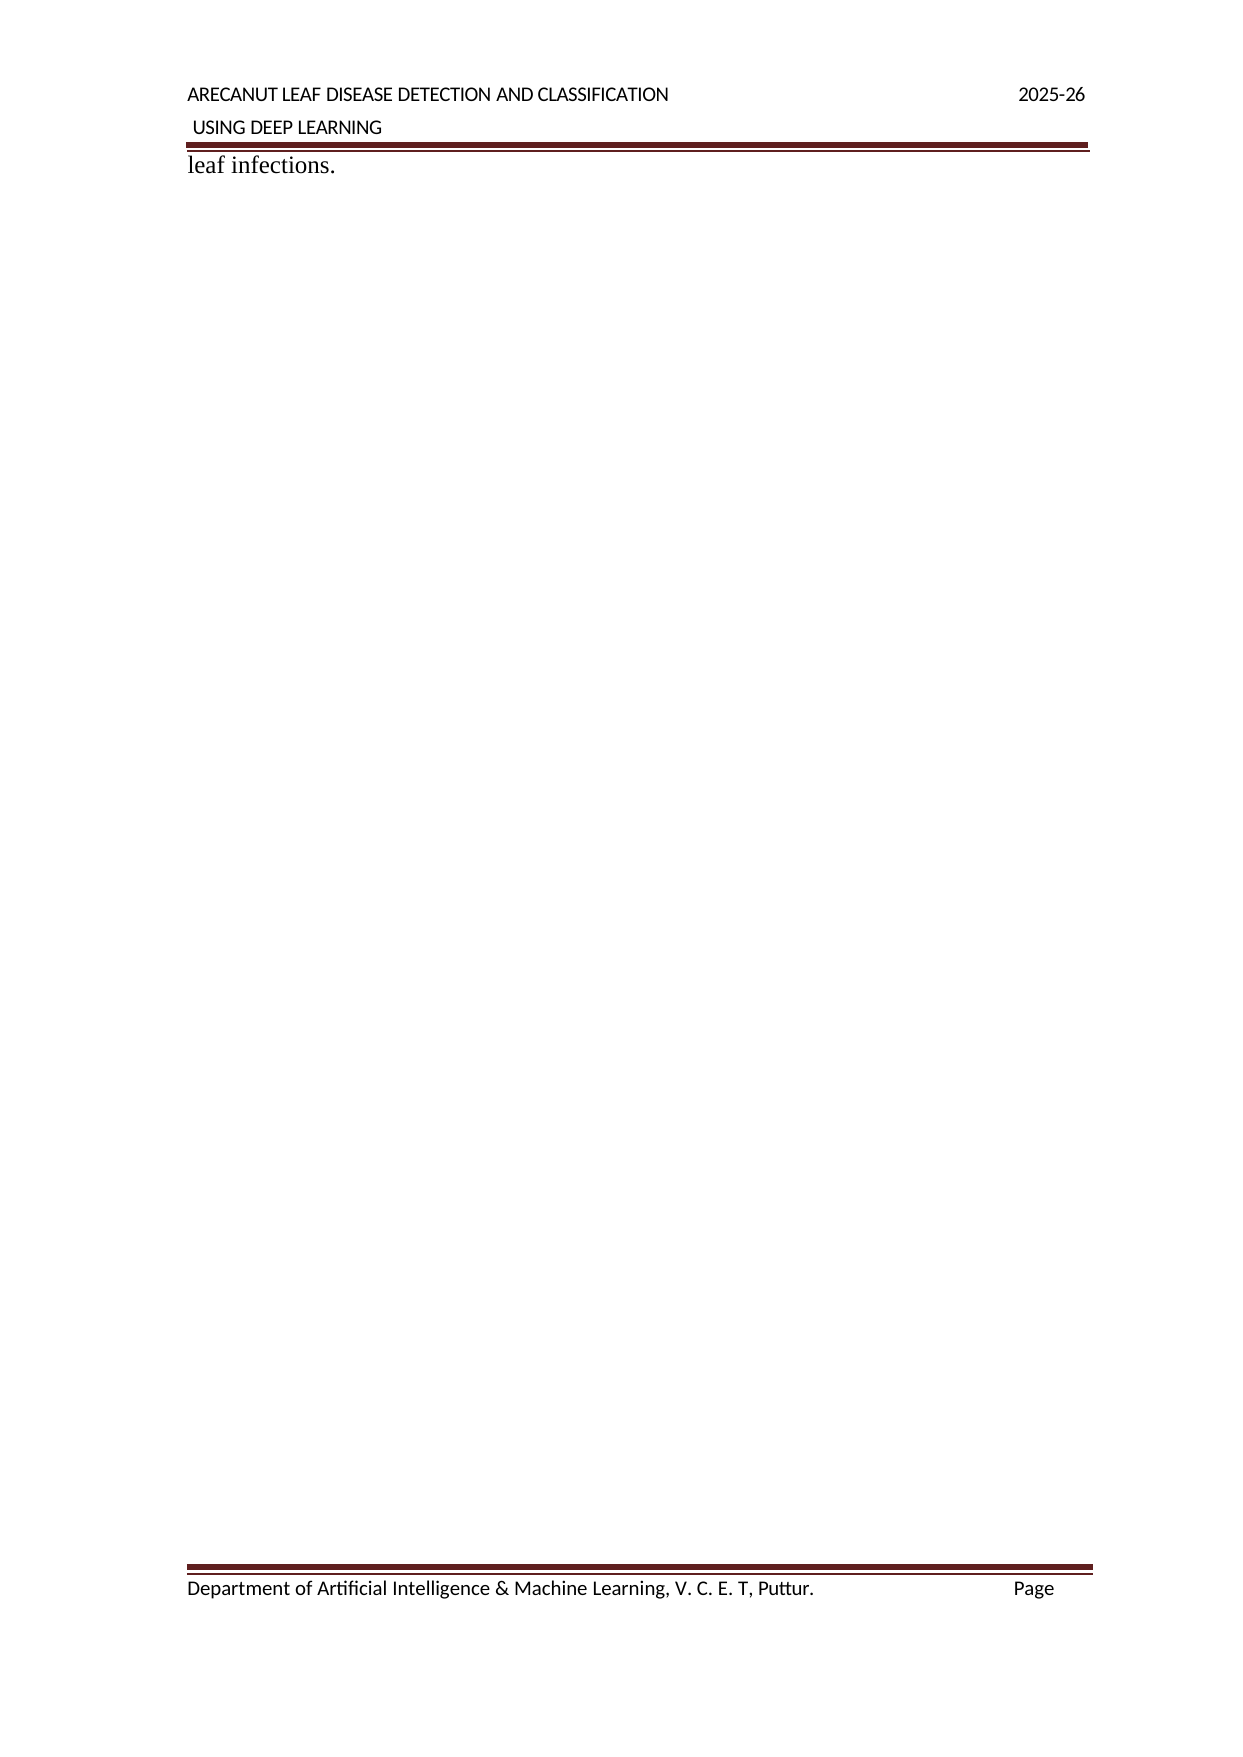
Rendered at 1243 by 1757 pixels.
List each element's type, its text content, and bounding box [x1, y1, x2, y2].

text leaf infections. [187, 150, 1096, 179]
